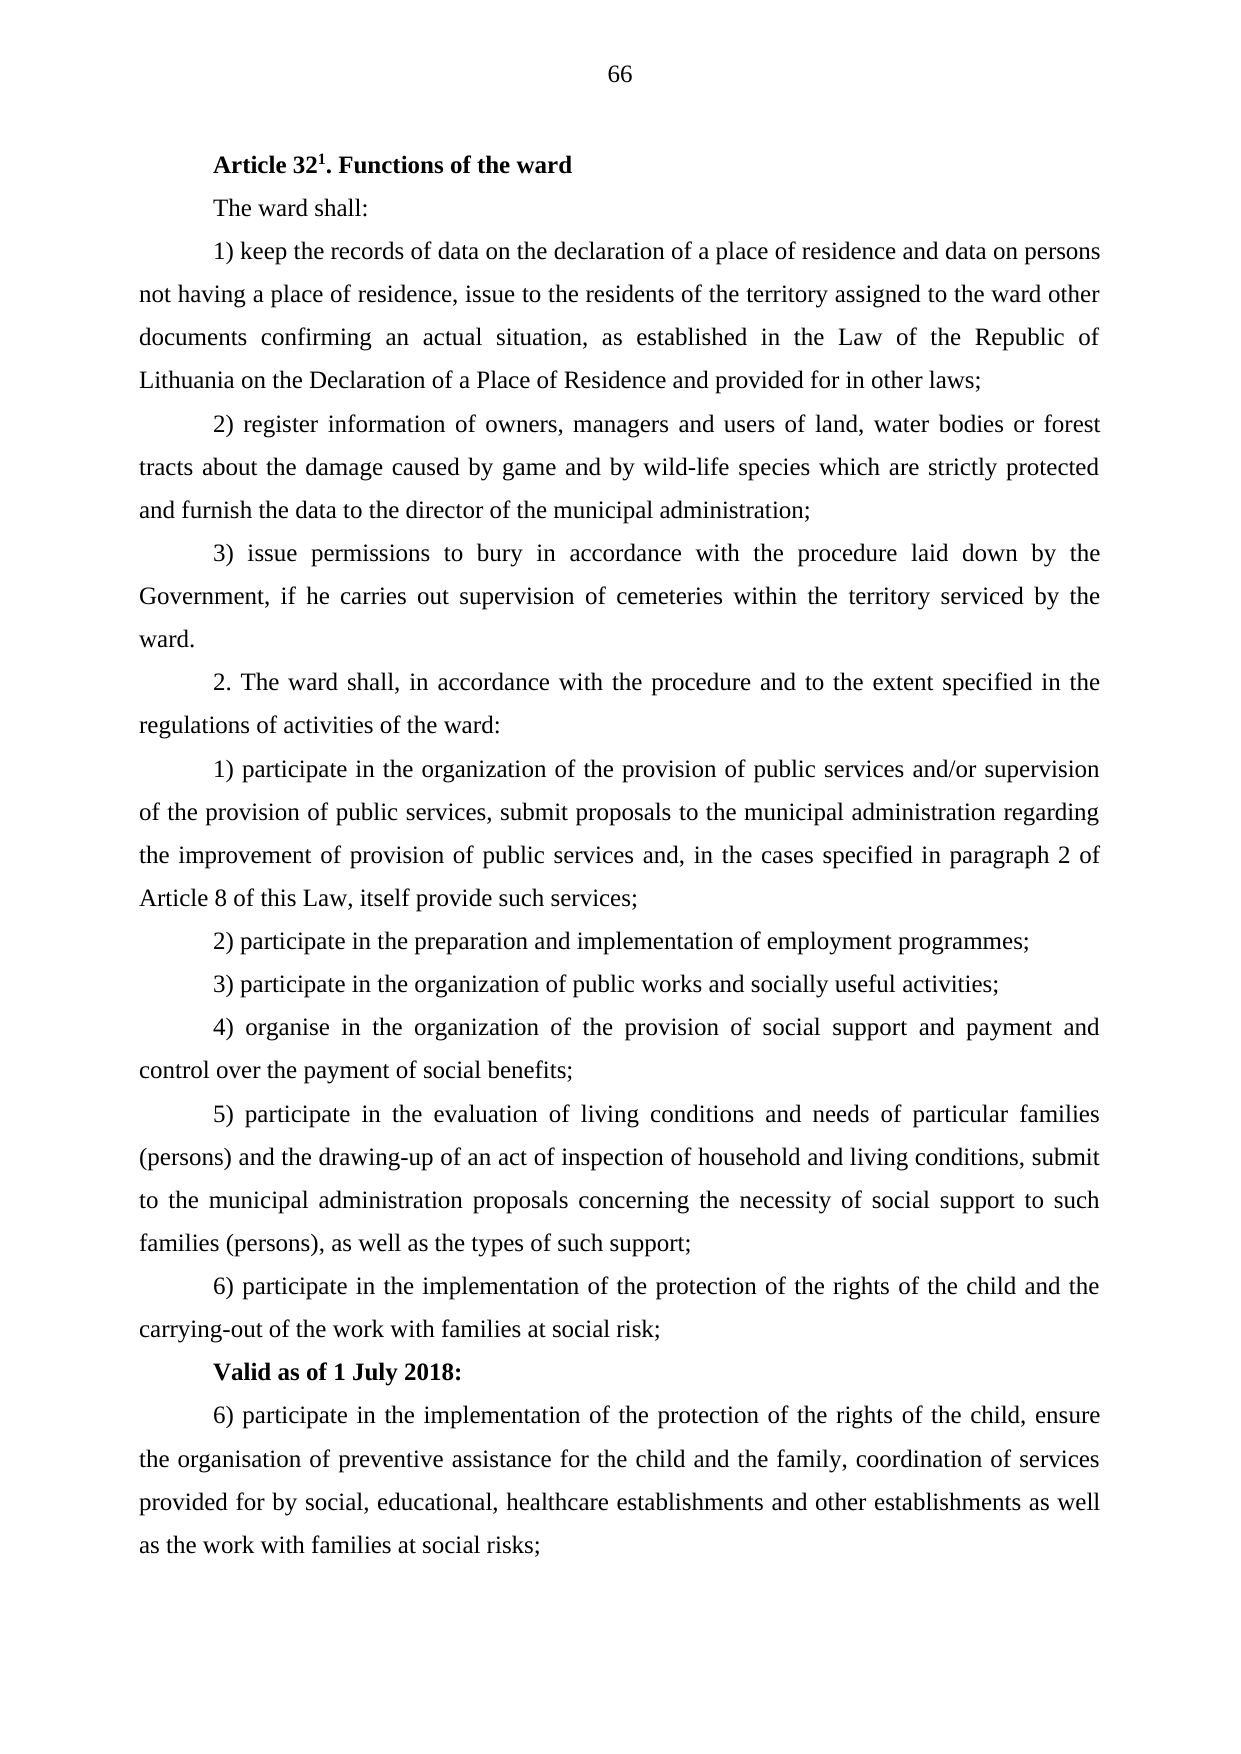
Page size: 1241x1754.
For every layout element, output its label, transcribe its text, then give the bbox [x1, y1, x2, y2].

text 6) participate in the implementation of the protection of the rights of the child and the carrying-out of the work with families at social risk; [139, 1271, 1101, 1343]
text 2) register information of owners, managers and users of land, water bodies or forest tracts about the damage caused by game and by wild-life species which are strictly protected and furnish the data to the director of the municipal administration; [139, 409, 1101, 524]
text Valid as of 1 July 2018: [139, 1357, 1101, 1386]
text The ward shall: [139, 193, 1101, 222]
text 2) participate in the preparation and implementation of employment programmes; [139, 926, 1101, 955]
text Article 321. Functions of the ward [139, 150, 1101, 179]
text 2. The ward shall, in accordance with the procedure and to the extent specified in the regulations of activities of the ward: [139, 667, 1101, 739]
text 6) participate in the implementation of the protection of the rights of the child, ensure the organisation of preventive assistance for the child and the family, coordination of services provided for by social, educational, healthcare establishments and other establishments as well as the work with families at social risks; [139, 1401, 1101, 1559]
text 3) issue permissions to bury in accordance with the procedure laid down by the Government, if he carries out supervision of cemeteries within the territory serviced by the ward. [139, 538, 1101, 653]
text 3) participate in the organization of public works and socially useful activities; [139, 969, 1101, 998]
text 4) organise in the organization of the provision of social support and payment and control over the payment of social benefits; [139, 1012, 1101, 1084]
text 5) participate in the evaluation of living conditions and needs of particular families (persons) and the drawing-up of an act of inspection of household and living conditions, submit to the municipal administration proposals concerning the necessity of social support to such families (persons), as well as the types of such support; [139, 1099, 1101, 1257]
text 1) participate in the organization of the provision of public services and/or supervision of the provision of public services, submit proposals to the municipal administration regarding the improvement of provision of public services and, in the cases specified in paragraph 2 of Article 8 of this Law, itself provide such services; [139, 754, 1101, 912]
text 1) keep the records of data on the declaration of a place of residence and data on persons not having a place of residence, issue to the residents of the territory assigned to the ward other documents confirming an actual situation, as established in the Law of the Republic of Lithuania on the Declaration of a Place of Residence and provided for in other laws; [139, 236, 1101, 394]
